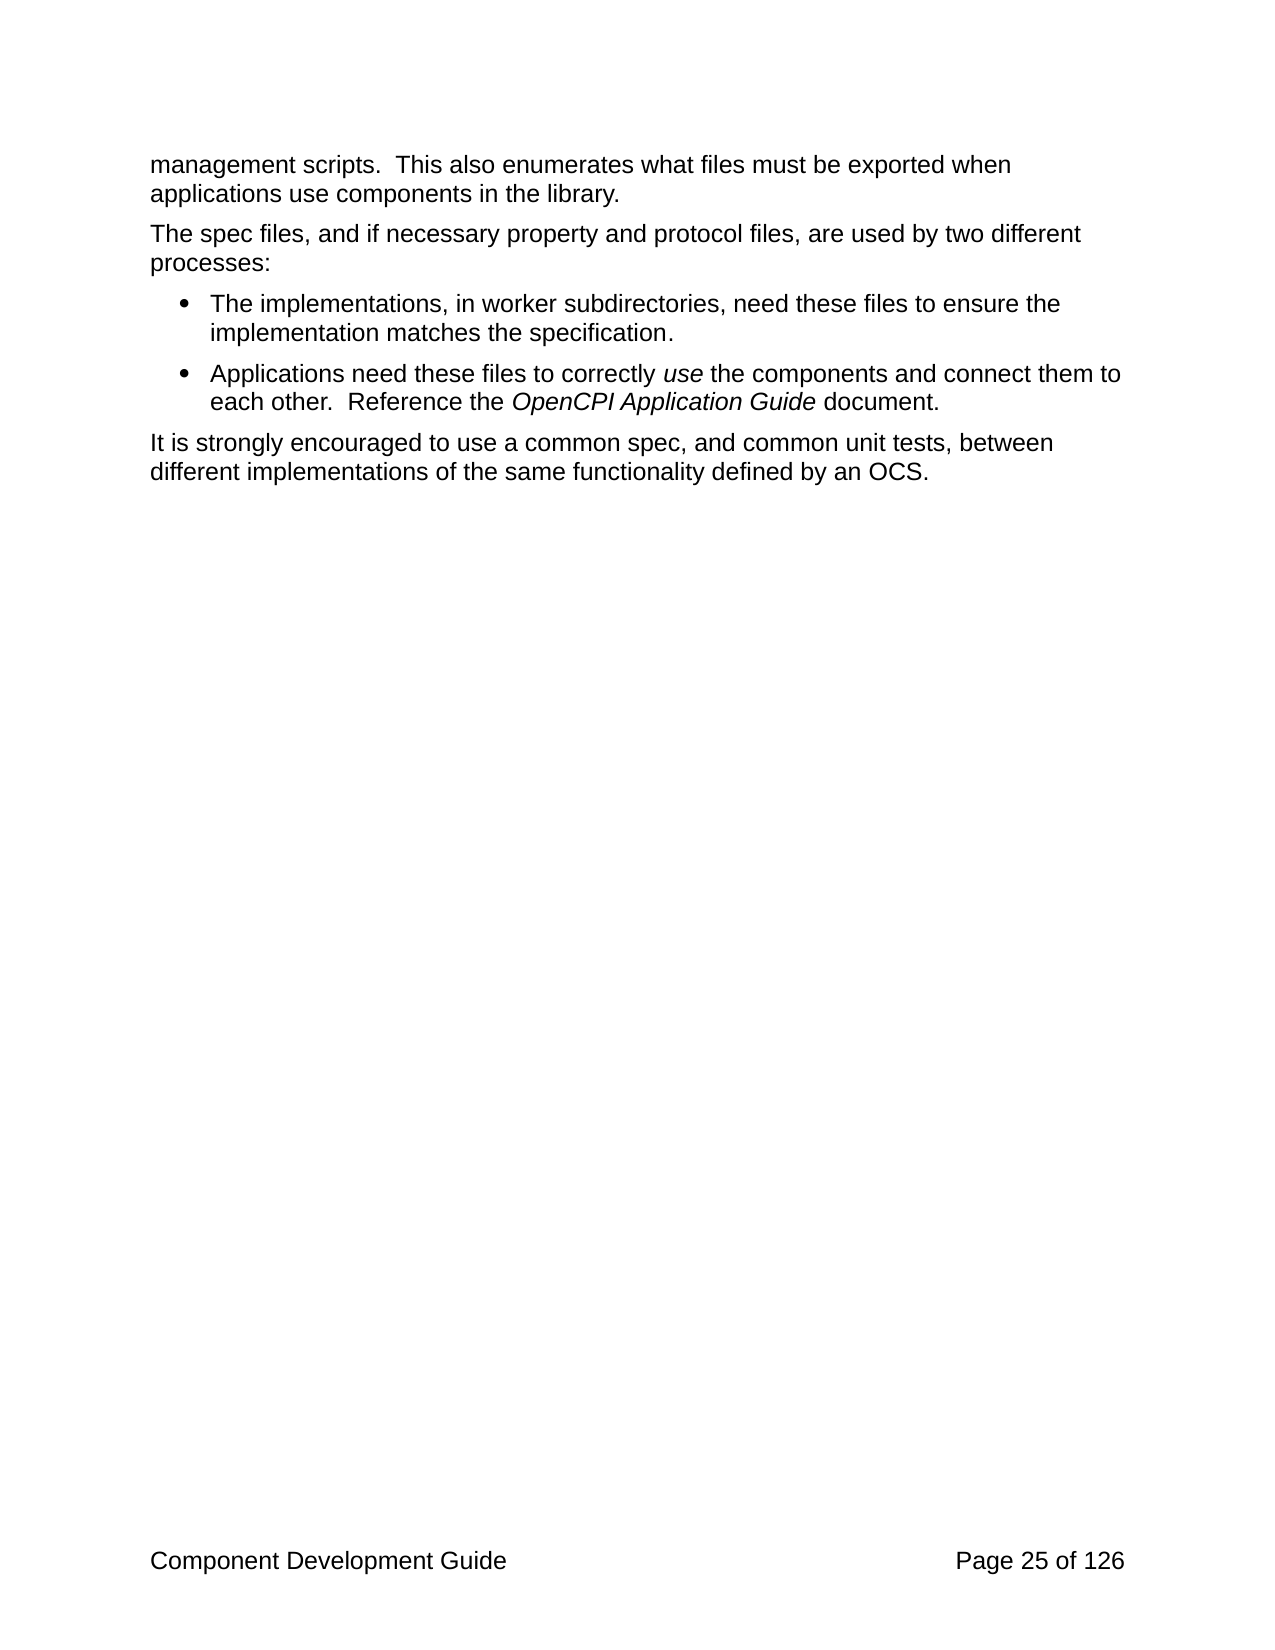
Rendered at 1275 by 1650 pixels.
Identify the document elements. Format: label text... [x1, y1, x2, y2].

text The spec files, and if necessary property and protocol files, are used by two different processes: [150, 219, 1125, 277]
text management scripts. This also enumerates what files must be exported when applications use components in the library. [150, 150, 1125, 207]
text It is strongly encouraged to use a common spec, and common unit tests, between different implementations of the same functionality defined by an OCS. [150, 428, 1125, 486]
list The implementations, in worker subdirectories, need these files to ensure the implementation matches the specification. [180, 289, 1125, 347]
list Applications need these files to correctly use the components and connect them to each other. Reference the OpenCPI Application Guide document. [180, 358, 1125, 416]
